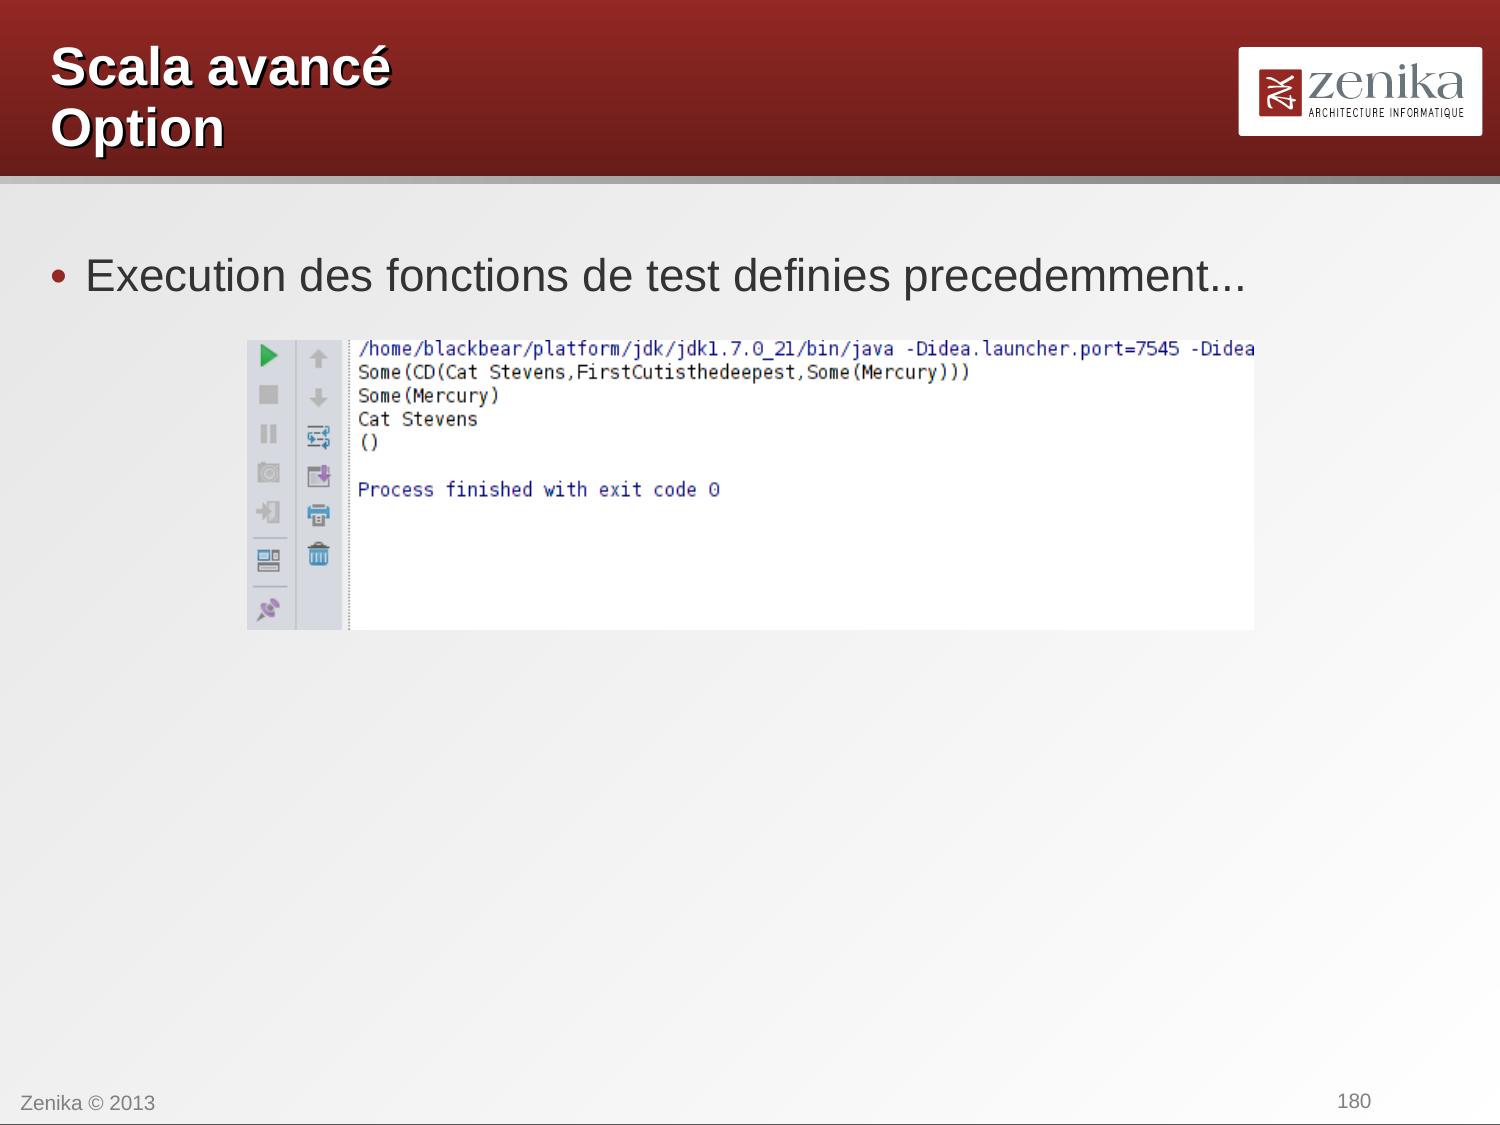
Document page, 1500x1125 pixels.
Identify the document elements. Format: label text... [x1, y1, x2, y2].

list Execution des fonctions de test definies precedemment... [50, 249, 1435, 1079]
picture [1257, 58, 1464, 125]
title Scala avancé Option [50, 15, 1206, 180]
picture [247, 340, 1254, 631]
